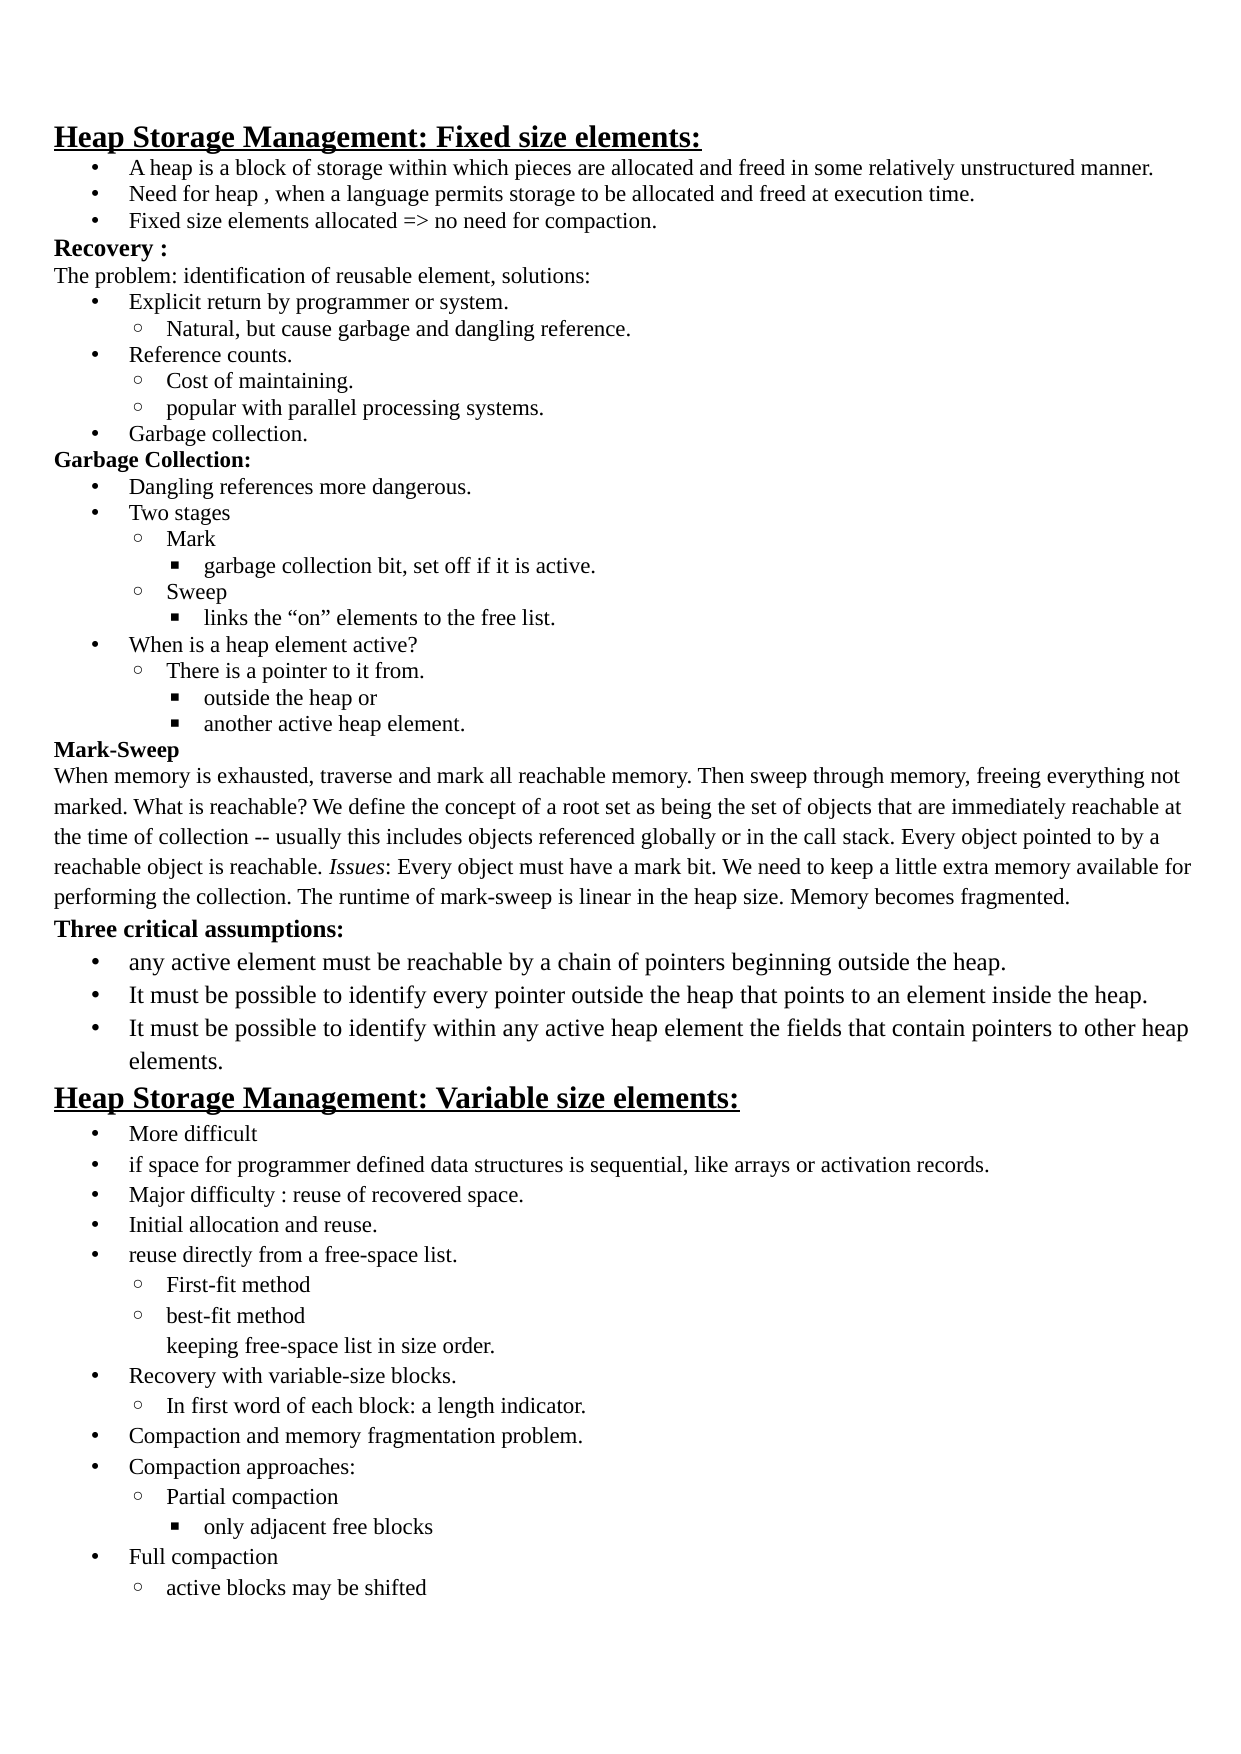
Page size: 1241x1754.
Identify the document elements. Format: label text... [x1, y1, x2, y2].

list When is a heap element active? [91, 631, 1199, 657]
text The problem: identification of reusable element, solutions:  [53, 262, 1199, 288]
list Cost of maintaining.  [128, 367, 1199, 394]
list Need for heap , when a language permits storage to be allocated and freed at execution time.  [91, 180, 1199, 207]
list links the “on” elements to the free list. [166, 604, 1199, 631]
list Full compaction  [91, 1543, 1199, 1570]
list keeping free-space list in size order.  [128, 1332, 1199, 1358]
list Initial allocation and reuse.  [91, 1211, 1199, 1237]
text Recovery : [53, 233, 1199, 262]
list Mark [128, 525, 1199, 552]
list First-fit method  [128, 1271, 1199, 1298]
list only adjacent free blocks  [166, 1513, 1199, 1539]
list if space for programmer defined data structures is sequential, like arrays or activation records.  [91, 1151, 1199, 1177]
text Heap Storage Management: Fixed size elements: [53, 118, 1199, 154]
text Garbage Collection: [53, 446, 1199, 473]
list popular with parallel processing systems.  [128, 394, 1199, 420]
list It must be possible to identify every pointer outside the heap that points to an element inside the heap.  [91, 980, 1199, 1009]
list Compaction approaches:  [91, 1453, 1199, 1479]
list reuse directly from a free-space list.  [91, 1241, 1199, 1268]
list garbage collection bit, set off if it is active.  [166, 552, 1199, 578]
text When memory is exhausted, traverse and mark all reachable memory. Then sweep through memory, freeing everything not marked. What is reachable? We define the concept of a root set as being the set of objects that are immediately reachable at the time of collection -- usually this includes objects referenced globally or in the call stack. Every object pointed to by a reachable object is reachable. Issues: Every object must have a mark bit. We need to keep a little extra memory available for performing the collection. The runtime of mark-sweep is linear in the heap size. Memory becomes fragmented. Three critical assumptions: [53, 763, 1199, 943]
list Natural, but cause garbage and dangling reference.  [128, 314, 1199, 341]
list Garbage collection. [91, 420, 1199, 446]
list Two stages [91, 499, 1199, 525]
list another active heap element. [166, 710, 1199, 736]
list any active element must be reachable by a chain of pointers beginning outside the heap.  [91, 947, 1199, 976]
list Sweep [128, 578, 1199, 604]
list More difficult  [91, 1120, 1199, 1147]
list There is a pointer to it from. [128, 657, 1199, 683]
list Explicit return by programmer or system.  [91, 288, 1199, 314]
list Major difficulty : reuse of recovered space.  [91, 1181, 1199, 1207]
list Recovery with variable-size blocks.  [91, 1362, 1199, 1388]
list active blocks may be shifted [128, 1573, 1199, 1600]
subtitle Mark-Sweep [53, 736, 1199, 763]
list A heap is a block of storage within which pieces are allocated and freed in some relatively unstructured manner.  [91, 154, 1199, 180]
list best-fit method [128, 1302, 1199, 1328]
list In first word of each block: a length indicator.  [128, 1392, 1199, 1419]
list Compaction and memory fragmentation problem. [91, 1422, 1199, 1449]
list It must be possible to identify within any active heap element the fields that contain pointers to other heap elements. [91, 1013, 1199, 1075]
list Partial compaction  [128, 1483, 1199, 1509]
list Reference counts.  [91, 341, 1199, 367]
text Heap Storage Management: Variable size elements: [53, 1079, 1199, 1115]
list Dangling references more dangerous. [91, 473, 1199, 499]
list outside the heap or [166, 683, 1199, 710]
list Fixed size elements allocated => no need for compaction. [91, 207, 1199, 233]
